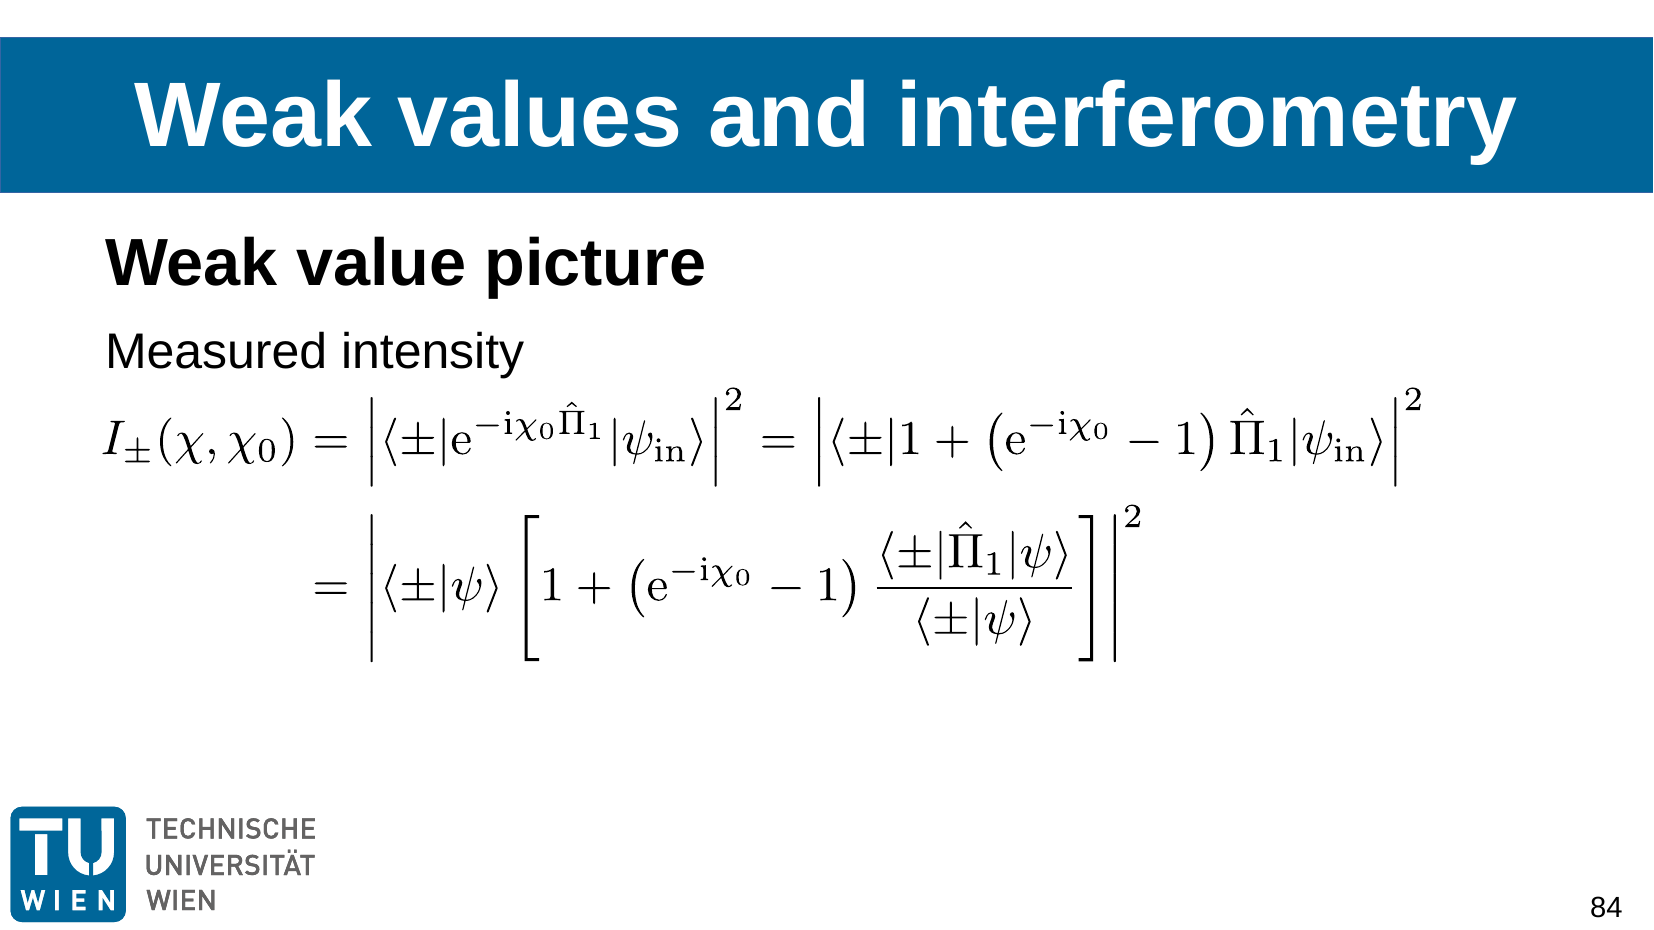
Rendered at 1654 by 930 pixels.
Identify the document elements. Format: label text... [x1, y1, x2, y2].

title Weak values and interferometry [0, 37, 1653, 193]
list Weak value picture Measured intensity [105, 225, 1593, 765]
picture [51, 371, 1440, 675]
